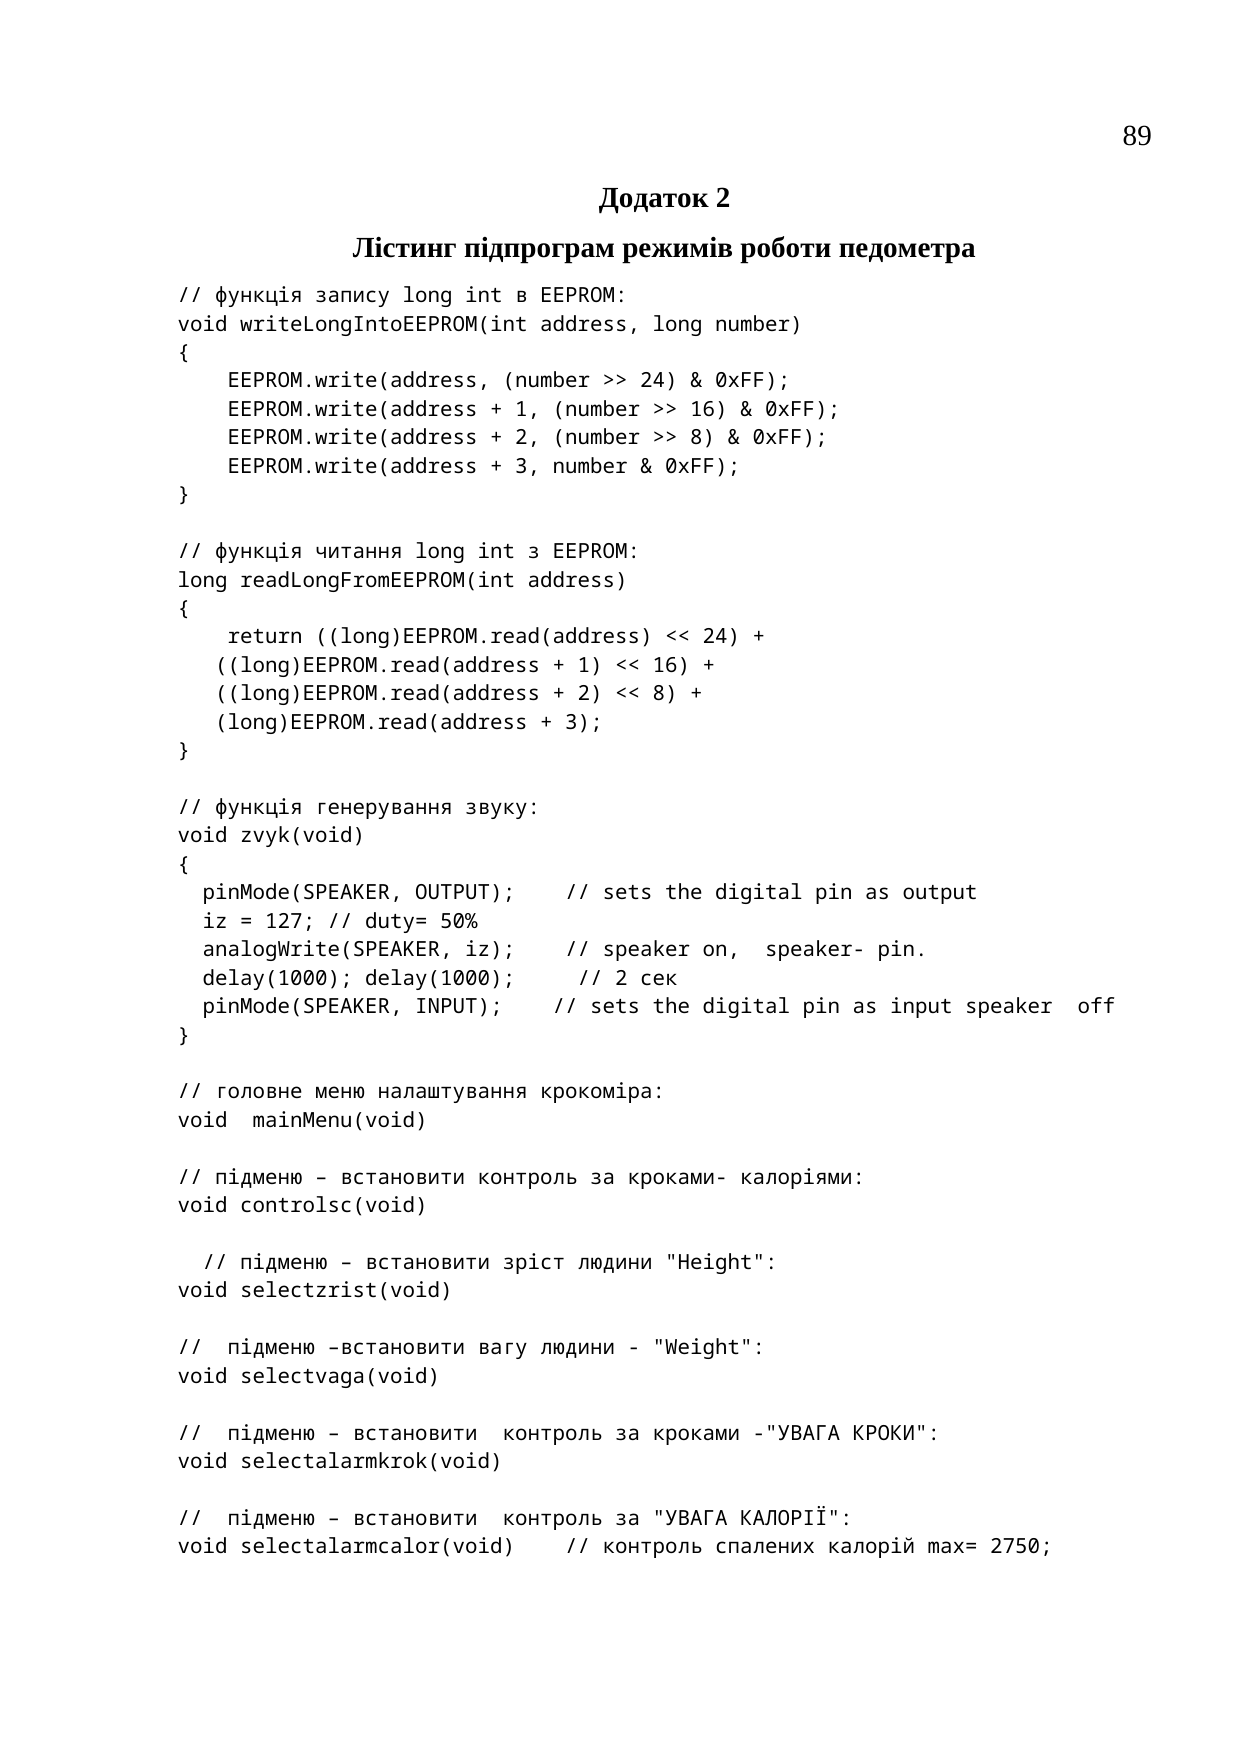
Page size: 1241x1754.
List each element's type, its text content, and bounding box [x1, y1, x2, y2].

text } [177, 479, 1152, 508]
text } [177, 735, 1152, 764]
text (long)EEPROM.read(address + 3); [177, 707, 1152, 735]
text void selectvaga(void) [177, 1361, 1152, 1389]
text void selectzrist(void) [177, 1276, 1152, 1304]
text pinMode(SPEAKER, OUTPUT); // sets the digital pin as output [177, 877, 1152, 906]
text Лістинг підпрограм режимів роботи педометра [177, 230, 1152, 263]
text { [177, 593, 1152, 622]
text pinMode(SPEAKER, INPUT); // sets the digital pin as input speaker off [177, 991, 1152, 1020]
text EEPROM.write(address, (number >> 24) & 0xFF); [177, 366, 1152, 394]
text void controlsc(void) [177, 1190, 1152, 1219]
text ((long)EEPROM.read(address + 1) << 16) + [177, 650, 1152, 678]
text EEPROM.write(address + 3, number & 0xFF); [177, 451, 1152, 479]
text // підменю – встановити контроль за "УВАГА КАЛОРІЇ": [177, 1503, 1152, 1532]
text // підменю –встановити вагу людини - "Weight": [177, 1332, 1152, 1361]
text ((long)EEPROM.read(address + 2) << 8) + [177, 678, 1152, 707]
text // функція генерування звуку: [177, 792, 1152, 821]
text // функція читання long int з EEPROM: [177, 536, 1152, 565]
text return ((long)EEPROM.read(address) << 24) + [177, 622, 1152, 650]
text } [177, 1020, 1152, 1048]
text void selectalarmkrok(void) [177, 1446, 1152, 1475]
text void zvyk(void) [177, 821, 1152, 849]
text void mainMenu(void) [177, 1105, 1152, 1133]
text long readLongFromEEPROM(int address) [177, 565, 1152, 593]
text EEPROM.write(address + 1, (number >> 16) & 0xFF); [177, 394, 1152, 422]
text Додаток 2 [177, 180, 1152, 213]
text delay(1000); delay(1000); // 2 cек [177, 963, 1152, 991]
text { [177, 337, 1152, 366]
text // підменю – встановити контроль за кроками -"УВАГА КРОКИ": [177, 1418, 1152, 1446]
text EEPROM.write(address + 2, (number >> 8) & 0xFF); [177, 422, 1152, 451]
text iz = 127; // duty= 50% [177, 906, 1152, 934]
text // функція запису long int в EEPROM: [177, 280, 1152, 309]
text { [177, 849, 1152, 877]
text analogWrite(SPEAKER, iz); // speaker on, speaker- pin. [177, 934, 1152, 963]
text void writeLongIntoEEPROM(int address, long number) [177, 309, 1152, 337]
text // головне меню налаштування крокоміра: [177, 1077, 1152, 1105]
text // підменю – встановити зріст людини "Height": [177, 1247, 1152, 1276]
text void selectalarmcalor(void) // контроль спалених калорій max= 2750; [177, 1532, 1152, 1560]
text // підменю – встановити контроль за кроками- калоріями: [177, 1162, 1152, 1190]
